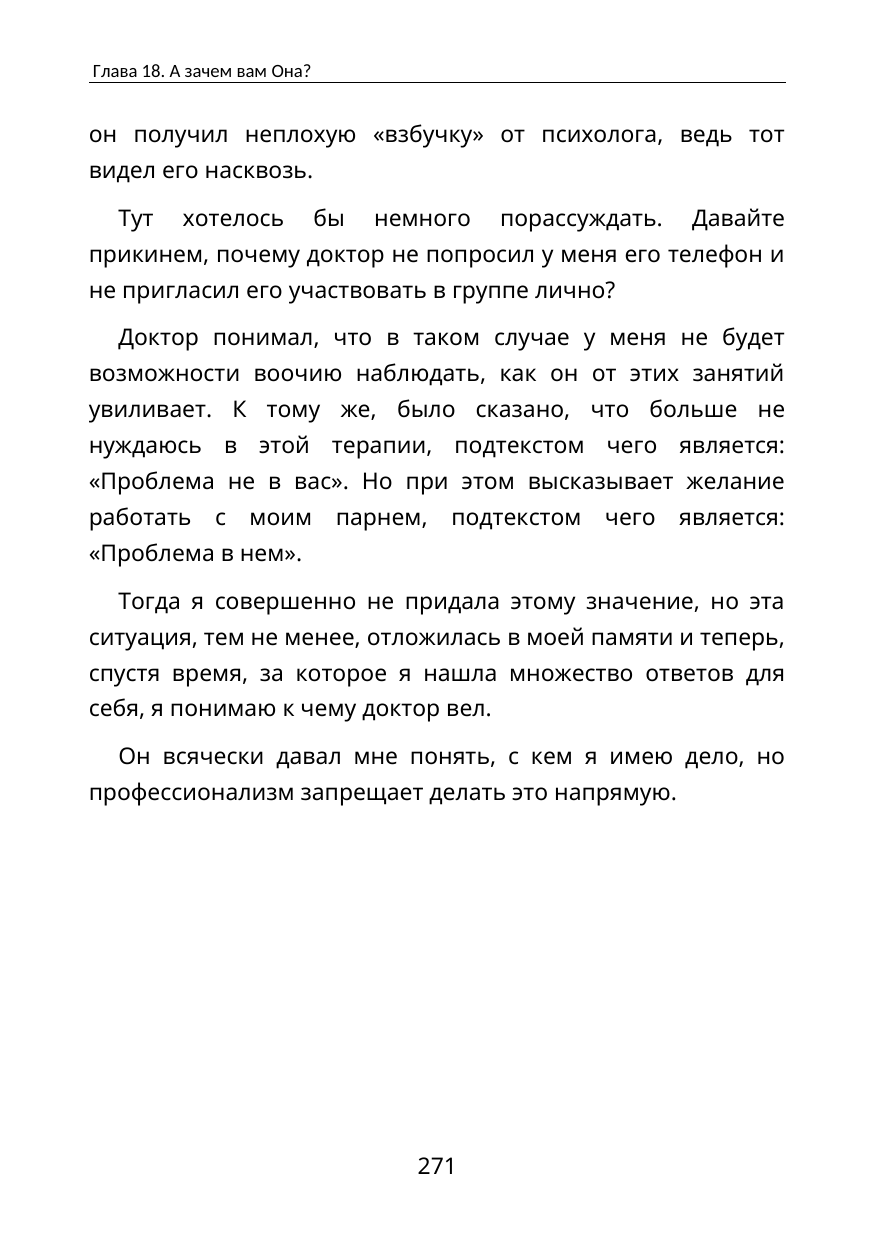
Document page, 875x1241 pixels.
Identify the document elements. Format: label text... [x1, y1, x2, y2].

text он получил неплохую «взбучку» от психолога, ведь тот видел его насквозь. [88, 118, 786, 185]
text Тут хотелось бы немного порассуждать. Давайте прикинем, почему доктор не попросил у меня его телефон и не пригласил его участвовать в группе лично? [88, 202, 786, 305]
text Доктор понимал, что в таком случае у меня не будет возможности воочию наблюдать, как он от этих занятий увиливает. К тому же, было сказано, что больше не нуждаюсь в этой терапии, подтекстом чего является: «Проблема не в вас». Но при этом высказывает желание работать с моим парнем, подтекстом чего является: «Проблема в нем». [88, 321, 786, 568]
text Он всячески давал мне понять, с кем я имею дело, но профессионализм запрещает делать это напрямую. [88, 740, 786, 807]
text Тогда я совершенно не придала этому значение, но эта ситуация, тем не менее, отложилась в моей памяти и теперь, спустя время, за которое я нашла множество ответов для себя, я понимаю к чему доктор вел. [88, 584, 786, 724]
